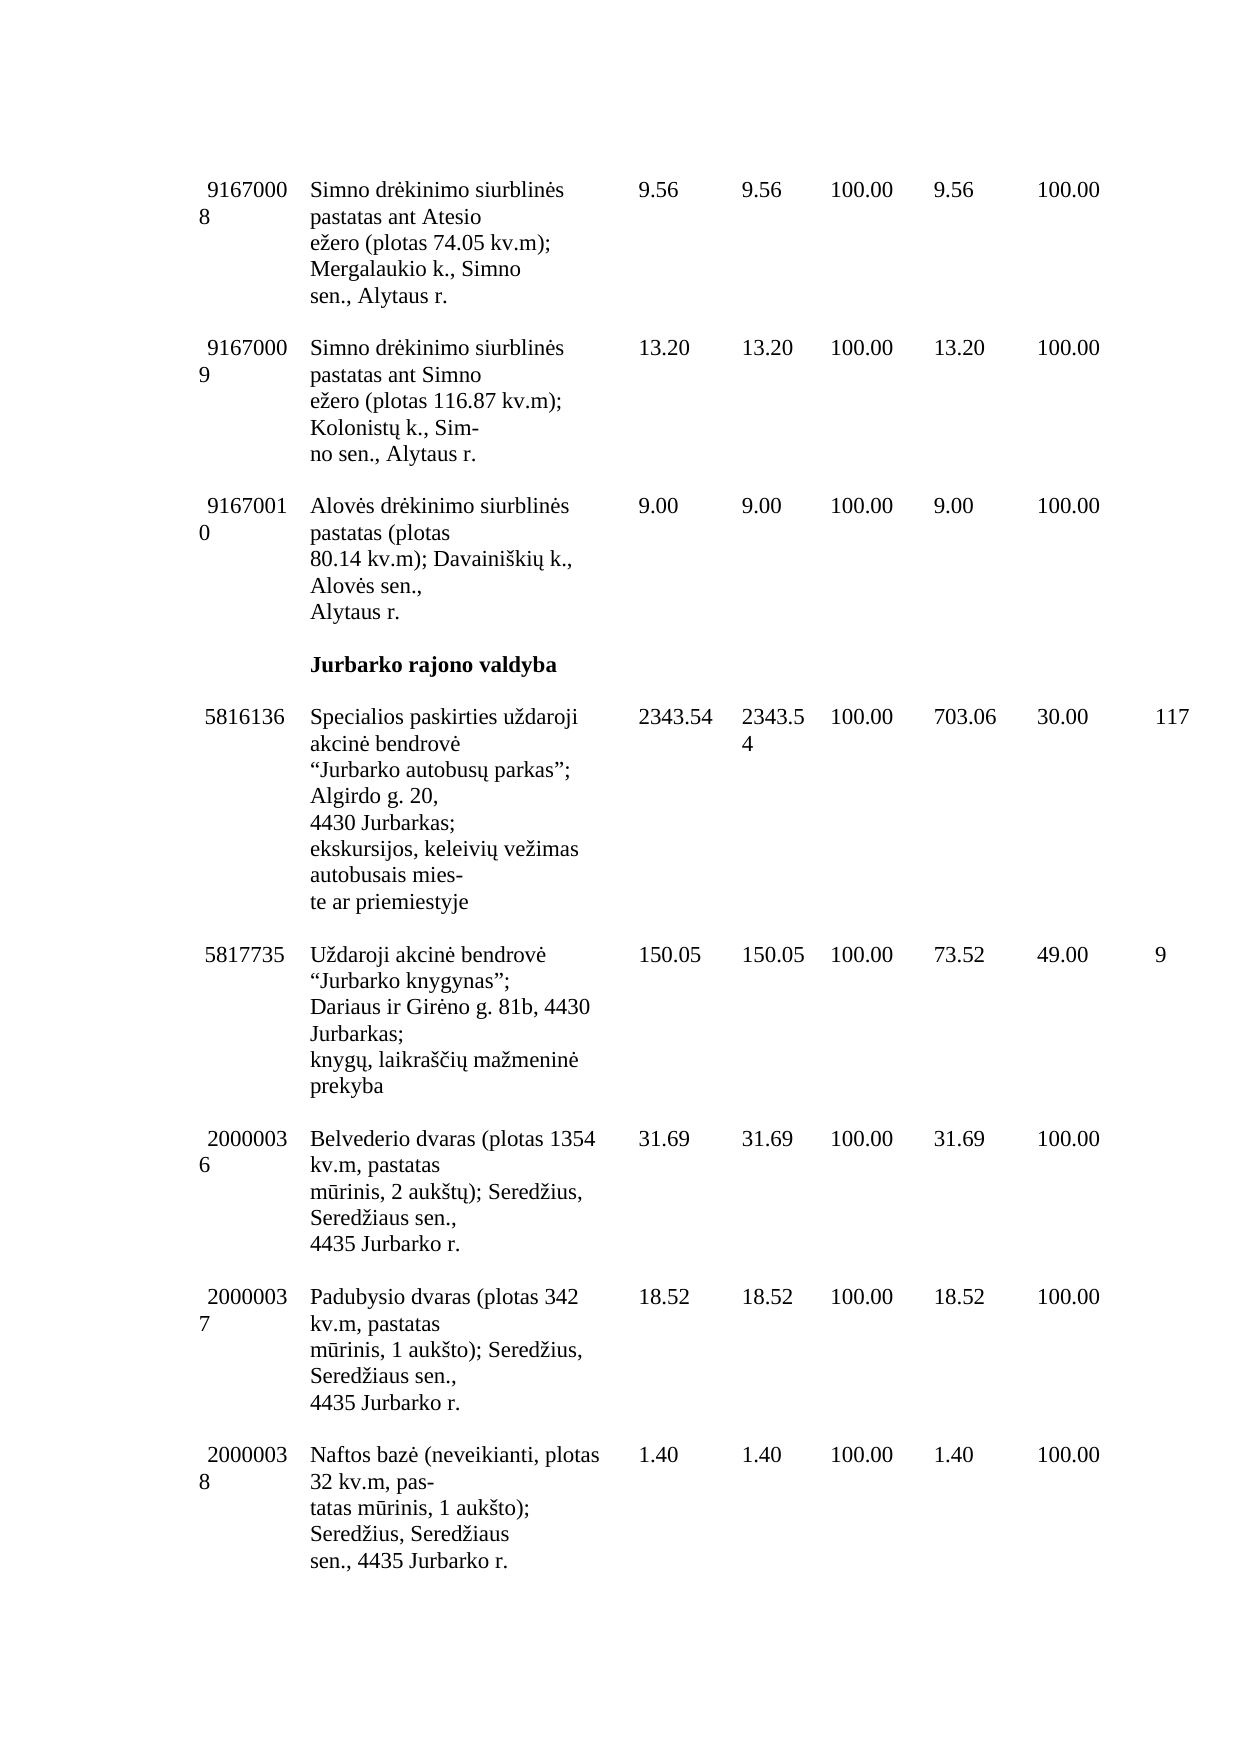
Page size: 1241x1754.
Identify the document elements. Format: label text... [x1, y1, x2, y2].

table_cell [730, 440, 819, 466]
table_cell [188, 598, 298, 624]
table_cell Jurbarko rajono valdyba [299, 651, 627, 677]
table_cell [819, 1547, 922, 1573]
table_cell [819, 1336, 922, 1389]
table_cell [1144, 677, 1241, 703]
table_cell [188, 282, 298, 308]
table_cell 100.00 [1026, 493, 1144, 545]
table_cell [1026, 1494, 1144, 1547]
table_cell 91670008 [188, 176, 298, 229]
table_cell 20000038 [188, 1441, 298, 1494]
table_cell [299, 624, 627, 651]
table_cell 100.00 [1026, 1283, 1144, 1336]
table_cell 31.69 [730, 1125, 819, 1178]
table_cell [188, 914, 298, 941]
table_cell 100.00 [819, 704, 922, 756]
table_cell [730, 150, 819, 176]
table_cell [188, 1494, 298, 1547]
table_cell [1144, 914, 1241, 941]
table_cell [1026, 150, 1144, 176]
table_cell [627, 677, 730, 703]
table_cell Alytaus r. [299, 598, 627, 624]
table_cell knygų, laikraščių mažmeninė prekyba [299, 1046, 627, 1099]
table_cell [730, 466, 819, 493]
table_cell 13.20 [730, 335, 819, 387]
table_cell ekskursijos, keleivių vežimas autobusais mies- [299, 835, 627, 888]
table_cell [819, 651, 922, 677]
table_cell [188, 1389, 298, 1415]
table_cell [1144, 1573, 1241, 1599]
table_cell [299, 1573, 627, 1599]
table_cell [819, 466, 922, 493]
table_cell [730, 677, 819, 703]
table_cell [730, 888, 819, 914]
table_cell [819, 1178, 922, 1231]
table_cell [627, 150, 730, 176]
table_cell Naftos bazė (neveikianti, plotas 32 kv.m, pas- [299, 1441, 627, 1494]
table_cell [730, 993, 819, 1046]
table_cell [819, 387, 922, 440]
table_cell [819, 835, 922, 888]
table_cell [819, 1494, 922, 1547]
table_cell 9.56 [730, 176, 819, 229]
table_cell [730, 308, 819, 334]
table_cell [1144, 282, 1241, 308]
table_cell 150.05 [730, 941, 819, 993]
table_cell [730, 1415, 819, 1441]
table_cell [627, 229, 730, 282]
table_cell 117 [1144, 704, 1241, 756]
table_cell 20000037 [188, 1283, 298, 1336]
table_cell [819, 229, 922, 282]
table_cell [819, 282, 922, 308]
table_cell 9 [1144, 941, 1241, 993]
table_cell [188, 1415, 298, 1441]
table_cell [627, 1257, 730, 1283]
table_cell [188, 1046, 298, 1099]
table_cell [627, 598, 730, 624]
table_cell 18.52 [627, 1283, 730, 1336]
table_cell [627, 809, 730, 835]
table_cell [730, 1046, 819, 1099]
table_cell [627, 624, 730, 651]
table_cell [1026, 1573, 1144, 1599]
table_cell [922, 229, 1026, 282]
table_cell [1026, 1099, 1144, 1125]
table_cell 100.00 [819, 1125, 922, 1178]
table_cell [1026, 914, 1144, 941]
table_cell 100.00 [1026, 1125, 1144, 1178]
table_cell [922, 545, 1026, 598]
table_cell [819, 914, 922, 941]
table_cell [1144, 1415, 1241, 1441]
table_cell 9.56 [922, 176, 1026, 229]
table_cell [819, 1415, 922, 1441]
table_cell 9.00 [627, 493, 730, 545]
table_cell 1.40 [922, 1441, 1026, 1494]
table_cell [299, 1099, 627, 1125]
table_cell 13.20 [922, 335, 1026, 387]
table_cell [730, 1547, 819, 1573]
table_cell [627, 1099, 730, 1125]
table_cell [1026, 229, 1144, 282]
table_cell [188, 624, 298, 651]
table_cell [627, 1415, 730, 1441]
table_cell 100.00 [819, 493, 922, 545]
table_cell [922, 1573, 1026, 1599]
table_cell [1026, 1231, 1144, 1257]
table_cell [730, 229, 819, 282]
table_cell [1144, 1389, 1241, 1415]
table_cell [1144, 176, 1241, 229]
table_cell [922, 1257, 1026, 1283]
table_cell [730, 282, 819, 308]
table_cell mūrinis, 2 aukštų); Seredžius, Seredžiaus sen., [299, 1178, 627, 1231]
table_cell [730, 1099, 819, 1125]
table_cell [627, 914, 730, 941]
table_cell [299, 150, 627, 176]
table_cell [1026, 545, 1144, 598]
table_cell [922, 1099, 1026, 1125]
table_cell [730, 809, 819, 835]
table_cell 30.00 [1026, 704, 1144, 756]
table_cell [1144, 598, 1241, 624]
table_cell Padubysio dvaras (plotas 342 kv.m, pastatas [299, 1283, 627, 1336]
table_cell [1144, 545, 1241, 598]
table_cell [627, 1231, 730, 1257]
table_cell [188, 835, 298, 888]
table_cell [1026, 440, 1144, 466]
table_cell 703.06 [922, 704, 1026, 756]
table_cell [819, 888, 922, 914]
table_cell [627, 282, 730, 308]
table_cell [730, 651, 819, 677]
table_cell [819, 545, 922, 598]
table_cell Belvederio dvaras (plotas 1354 kv.m, pastatas [299, 1125, 627, 1178]
table_cell [819, 624, 922, 651]
table_cell [922, 835, 1026, 888]
table_cell [627, 1494, 730, 1547]
table_cell 2343.54 [730, 704, 819, 756]
table_cell [1026, 1178, 1144, 1231]
table_cell [1144, 993, 1241, 1046]
table_cell [819, 1573, 922, 1599]
table_cell [627, 993, 730, 1046]
table_cell [627, 756, 730, 809]
table_cell [188, 993, 298, 1046]
table_cell [1026, 1046, 1144, 1099]
table_cell 4435 Jurbarko r. [299, 1389, 627, 1415]
table_cell [819, 1389, 922, 1415]
table_cell [1026, 1389, 1144, 1415]
table_cell [188, 756, 298, 809]
table_cell [188, 150, 298, 176]
table_cell [627, 1547, 730, 1573]
table_cell 4435 Jurbarko r. [299, 1231, 627, 1257]
table_cell 31.69 [922, 1125, 1026, 1178]
table_cell [1144, 1257, 1241, 1283]
table_cell [1144, 888, 1241, 914]
table_cell 18.52 [922, 1283, 1026, 1336]
table_cell [1026, 598, 1144, 624]
table_cell [188, 1099, 298, 1125]
table_cell [299, 914, 627, 941]
table_cell [922, 387, 1026, 440]
table_cell [922, 888, 1026, 914]
table_cell [627, 466, 730, 493]
table_cell [299, 1257, 627, 1283]
table_cell [730, 387, 819, 440]
table_cell “Jurbarko autobusų parkas”; Algirdo g. 20, [299, 756, 627, 809]
table_cell [1144, 493, 1241, 545]
table_cell [922, 756, 1026, 809]
table_cell [819, 677, 922, 703]
table_cell [819, 1257, 922, 1283]
table_cell [299, 308, 627, 334]
table_cell [188, 440, 298, 466]
table_cell 100.00 [819, 335, 922, 387]
table_cell [1144, 1336, 1241, 1389]
table_cell 91670010 [188, 493, 298, 545]
table_cell [922, 809, 1026, 835]
table_cell [188, 1573, 298, 1599]
table_cell [188, 888, 298, 914]
table_cell mūrinis, 1 aukšto); Seredžius, Seredžiaus sen., [299, 1336, 627, 1389]
table_cell [730, 1257, 819, 1283]
table_cell 1.40 [730, 1441, 819, 1494]
table_cell Dariaus ir Girėno g. 81b, 4430 Jurbarkas; [299, 993, 627, 1046]
table_cell [922, 440, 1026, 466]
table_cell [922, 914, 1026, 941]
table_cell 13.20 [627, 335, 730, 387]
table_cell [922, 150, 1026, 176]
table_cell [819, 440, 922, 466]
table_cell sen., Alytaus r. [299, 282, 627, 308]
table_cell [299, 466, 627, 493]
table_cell [922, 993, 1026, 1046]
table_cell [1026, 624, 1144, 651]
table_cell [1026, 888, 1144, 914]
table_cell Alovės drėkinimo siurblinės pastatas (plotas [299, 493, 627, 545]
table_cell ežero (plotas 116.87 kv.m); Kolonistų k., Sim- [299, 387, 627, 440]
table_cell [627, 1178, 730, 1231]
table_cell sen., 4435 Jurbarko r. [299, 1547, 627, 1573]
table_cell [922, 677, 1026, 703]
table_cell [922, 308, 1026, 334]
table_cell [1026, 466, 1144, 493]
table_cell [188, 1231, 298, 1257]
table_cell [299, 1415, 627, 1441]
table_cell [1144, 150, 1241, 176]
table_cell [1144, 651, 1241, 677]
table_cell 150.05 [627, 941, 730, 993]
table_cell [922, 1415, 1026, 1441]
table_cell [627, 308, 730, 334]
table_cell Uždaroji akcinė bendrovė “Jurbarko knygynas”; [299, 941, 627, 993]
table_cell [819, 308, 922, 334]
table_cell [819, 756, 922, 809]
table_cell [1144, 440, 1241, 466]
table_cell [188, 308, 298, 334]
table_cell [819, 1231, 922, 1257]
table_cell [922, 624, 1026, 651]
table_cell [188, 1178, 298, 1231]
table_cell 100.00 [819, 1441, 922, 1494]
table_cell 9.00 [730, 493, 819, 545]
table_cell [627, 1336, 730, 1389]
table_cell [1026, 809, 1144, 835]
table_cell [1026, 1336, 1144, 1389]
table_cell 100.00 [819, 941, 922, 993]
table_cell [922, 1231, 1026, 1257]
table_cell [922, 282, 1026, 308]
table_cell [188, 466, 298, 493]
table_cell Simno drėkinimo siurblinės pastatas ant Atesio [299, 176, 627, 229]
table_cell [730, 835, 819, 888]
table_cell [1144, 835, 1241, 888]
table_cell [1144, 387, 1241, 440]
table_cell [1144, 1494, 1241, 1547]
table_cell [730, 545, 819, 598]
table_cell [922, 651, 1026, 677]
table_cell 5817735 [188, 941, 298, 993]
table_cell 9.56 [627, 176, 730, 229]
table_cell [922, 1494, 1026, 1547]
table_cell [730, 624, 819, 651]
table_cell [730, 1389, 819, 1415]
table_cell no sen., Alytaus r. [299, 440, 627, 466]
table_cell [1026, 308, 1144, 334]
table_cell 5816136 [188, 704, 298, 756]
table_cell [922, 598, 1026, 624]
table_cell 31.69 [627, 1125, 730, 1178]
table_cell [188, 809, 298, 835]
table_cell [188, 1547, 298, 1573]
table_cell [1144, 1283, 1241, 1336]
table_cell [627, 1573, 730, 1599]
table_cell 100.00 [819, 1283, 922, 1336]
table_cell [627, 1046, 730, 1099]
table_cell [730, 1178, 819, 1231]
table_cell 73.52 [922, 941, 1026, 993]
table_cell [299, 677, 627, 703]
table_cell 100.00 [1026, 335, 1144, 387]
table_cell [1144, 1125, 1241, 1178]
table_cell Simno drėkinimo siurblinės pastatas ant Simno [299, 335, 627, 387]
table_cell [730, 1336, 819, 1389]
table_cell [1026, 1415, 1144, 1441]
table_cell 1.40 [627, 1441, 730, 1494]
table_cell [627, 387, 730, 440]
table_cell [1026, 756, 1144, 809]
table_cell [819, 993, 922, 1046]
table_cell [1144, 1547, 1241, 1573]
table_cell [1144, 335, 1241, 387]
table_cell [922, 466, 1026, 493]
table_cell [922, 1046, 1026, 1099]
table_cell [730, 1231, 819, 1257]
table_cell [627, 888, 730, 914]
table_cell [188, 545, 298, 598]
table_cell [1026, 835, 1144, 888]
table_cell [1026, 1257, 1144, 1283]
table_cell [627, 440, 730, 466]
table_cell [1026, 282, 1144, 308]
table_cell 49.00 [1026, 941, 1144, 993]
table_cell [188, 651, 298, 677]
table_cell [819, 150, 922, 176]
table_cell 18.52 [730, 1283, 819, 1336]
table_cell [1144, 809, 1241, 835]
table_cell [922, 1336, 1026, 1389]
table_cell tatas mūrinis, 1 aukšto); Seredžius, Seredžiaus [299, 1494, 627, 1547]
table_cell [922, 1178, 1026, 1231]
table_cell 80.14 kv.m); Davainiškių k., Alovės sen., [299, 545, 627, 598]
table_cell ežero (plotas 74.05 kv.m); Mergalaukio k., Simno [299, 229, 627, 282]
table_cell [1144, 756, 1241, 809]
table_cell 20000036 [188, 1125, 298, 1178]
table_cell [1026, 387, 1144, 440]
table_cell [1144, 1178, 1241, 1231]
table_cell [1144, 466, 1241, 493]
table_cell [188, 1336, 298, 1389]
table_cell [1026, 1547, 1144, 1573]
table_cell [1026, 651, 1144, 677]
table_cell [627, 651, 730, 677]
table_cell [1144, 1046, 1241, 1099]
table_cell Specialios paskirties uždaroji akcinė bendrovė [299, 704, 627, 756]
table_cell [1144, 1231, 1241, 1257]
table_cell [730, 1573, 819, 1599]
table_cell [730, 756, 819, 809]
table_cell [627, 545, 730, 598]
table_cell [922, 1547, 1026, 1573]
table_cell [1144, 624, 1241, 651]
table_cell [188, 387, 298, 440]
table_cell [188, 1257, 298, 1283]
table_cell [730, 598, 819, 624]
table_cell 100.00 [1026, 176, 1144, 229]
table_cell [627, 835, 730, 888]
table_cell 4430 Jurbarkas; [299, 809, 627, 835]
table_cell [627, 1389, 730, 1415]
table_cell 2343.54 [627, 704, 730, 756]
table_cell [1144, 1441, 1241, 1494]
table_cell [1144, 229, 1241, 282]
table_cell [730, 914, 819, 941]
table_cell 100.00 [819, 176, 922, 229]
table_cell [730, 1494, 819, 1547]
table_cell [1144, 1099, 1241, 1125]
table_cell [1144, 308, 1241, 334]
table_cell [819, 809, 922, 835]
table_cell [1026, 993, 1144, 1046]
table_cell [819, 598, 922, 624]
table_cell 100.00 [1026, 1441, 1144, 1494]
table_cell [188, 677, 298, 703]
table_cell [188, 229, 298, 282]
table_cell te ar priemiestyje [299, 888, 627, 914]
table_cell 91670009 [188, 335, 298, 387]
table_cell [819, 1046, 922, 1099]
table_cell 9.00 [922, 493, 1026, 545]
table_cell [1026, 677, 1144, 703]
table_cell [819, 1099, 922, 1125]
table_cell [922, 1389, 1026, 1415]
